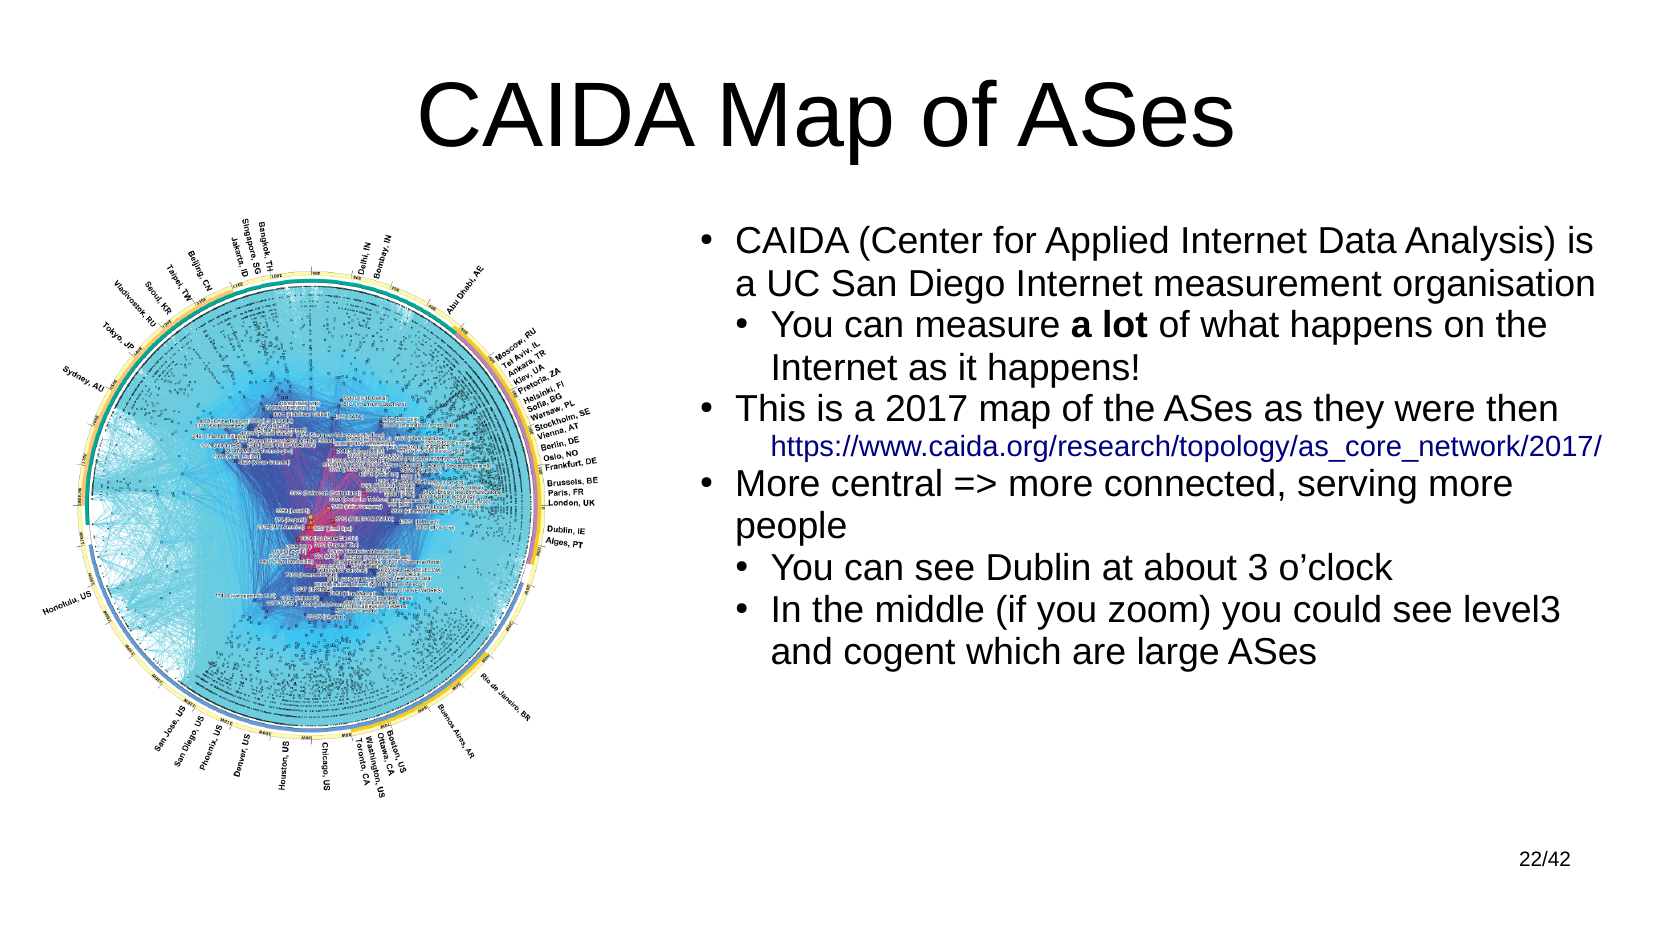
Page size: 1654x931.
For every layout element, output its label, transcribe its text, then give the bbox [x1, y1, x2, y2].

title CAIDA Map of ASes [82, 37, 1571, 193]
picture [35, 212, 605, 804]
text_box CAIDA (Center for Applied Internet Data Analysis) is a UC San Diego Internet measurement organisation You can measure a lot of what happens on the Internet as it happens! This is a 2017 map of the ASes as they were then https://www.caida.org/research/topology/as_core_network/2017/ More central => more connected, serving more people You can see Dublin at about 3 o’clock In the middle (if you zoom) you could see level3 and cogent which are large ASes [685, 212, 1630, 815]
